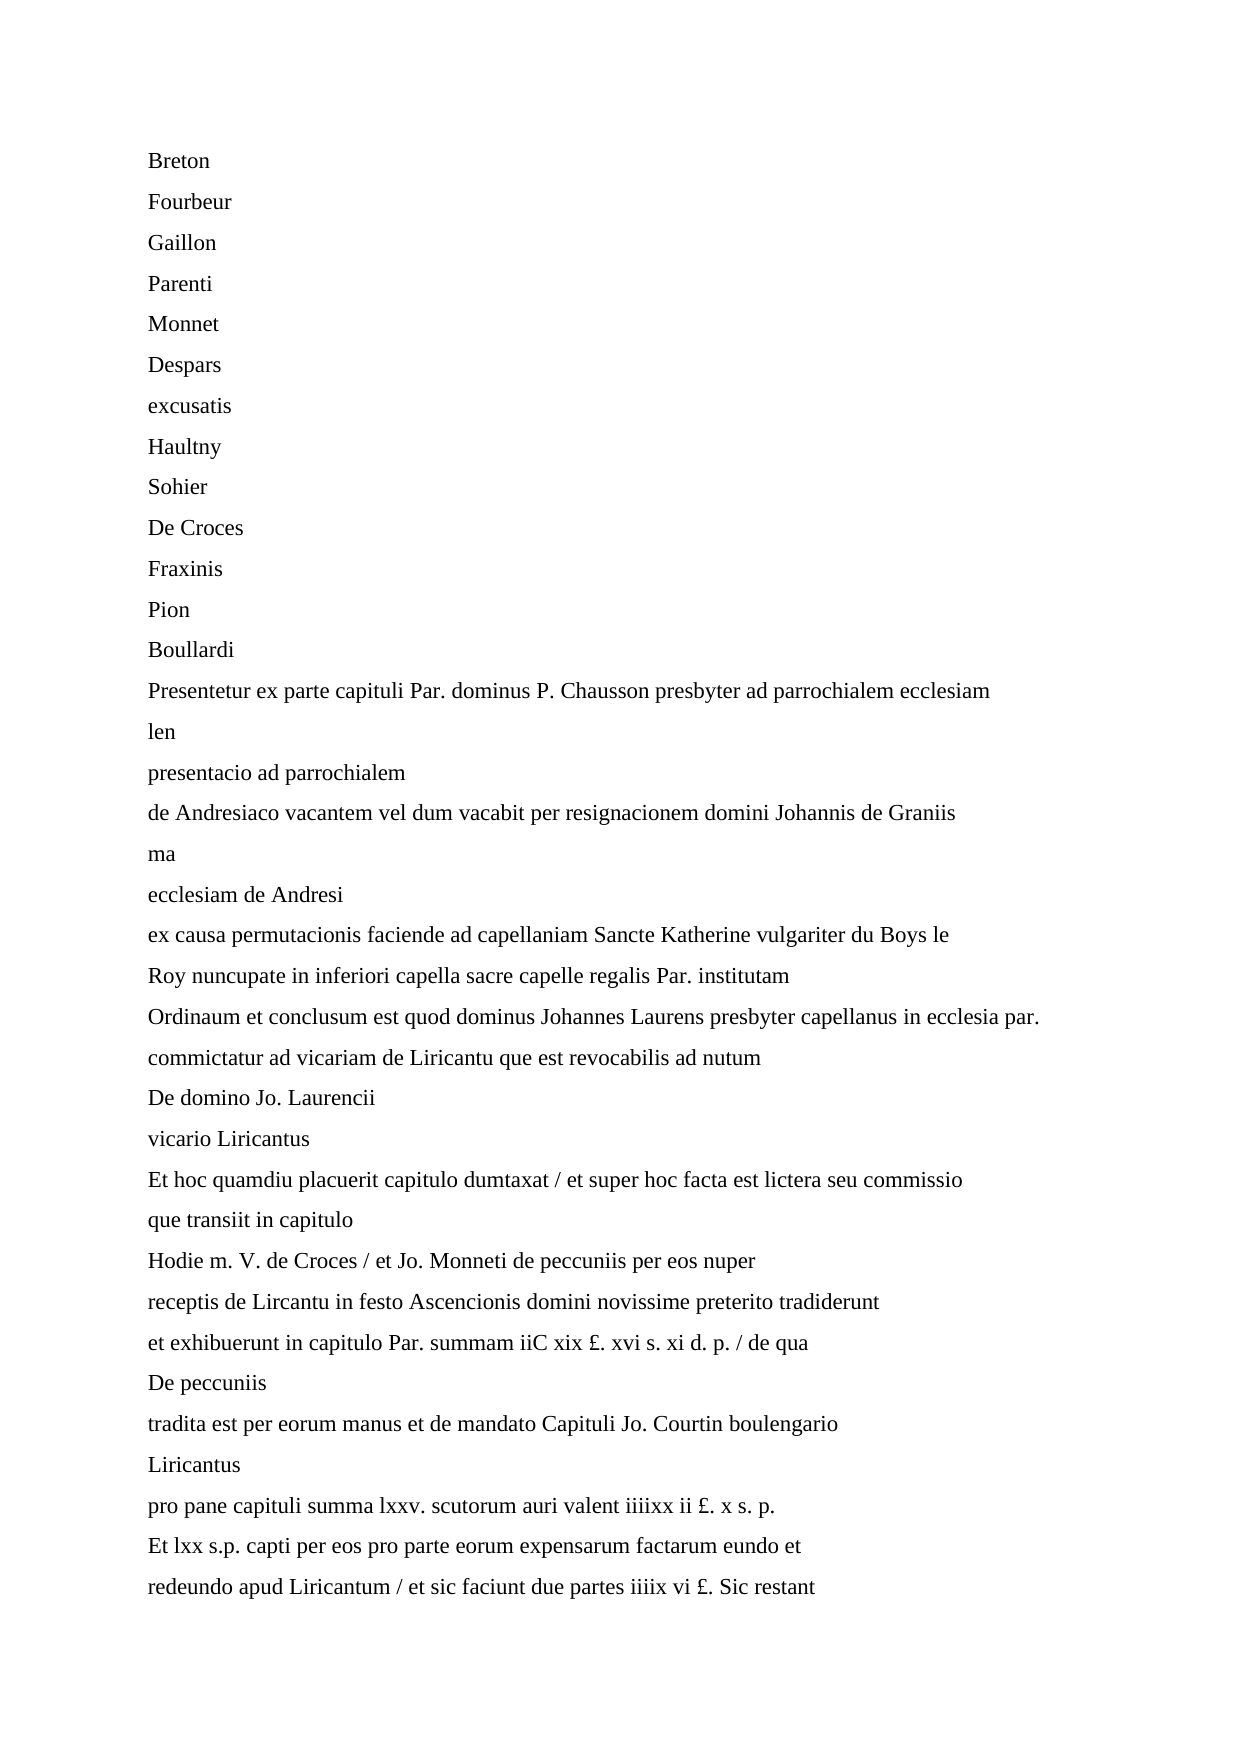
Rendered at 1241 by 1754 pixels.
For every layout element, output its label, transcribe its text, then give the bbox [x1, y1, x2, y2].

text Breton [148, 148, 1093, 174]
text Roy nuncupate in inferiori capella sacre capelle regalis Par. institutam [148, 962, 1093, 988]
text ecclesiam de Andresi [148, 881, 1093, 907]
text Liricantus [148, 1451, 1093, 1477]
text Hodie m. V. de Croces / et Jo. Monneti de peccuniis per eos nuper [148, 1247, 1093, 1274]
text redeundo apud Liricantum / et sic faciunt due partes iiiix vi £. Sic restant [148, 1573, 1093, 1599]
text vicario Liricantus [148, 1125, 1093, 1151]
text Et hoc quamdiu placuerit capitulo dumtaxat / et super hoc facta est lictera seu commissio [148, 1166, 1093, 1192]
text de Andresiaco vacantem vel dum vacabit per resignacionem domini Johannis de Graniis [148, 799, 1093, 826]
text Parenti [148, 270, 1093, 296]
text Haultny [148, 433, 1093, 459]
text De Croces [148, 514, 1093, 541]
text De domino Jo. Laurencii [148, 1084, 1093, 1111]
text Pion [148, 596, 1093, 622]
text Fourbeur [148, 188, 1093, 215]
text excusatis [148, 392, 1093, 418]
text Presentetur ex parte capituli Par. dominus P. Chausson presbyter ad parrochialem ecclesiam [148, 677, 1093, 703]
text Et lxx s.p. capti per eos pro parte eorum expensarum factarum eundo et [148, 1532, 1093, 1559]
text De peccuniis [148, 1369, 1093, 1396]
text et exhibuerunt in capitulo Par. summam iiC xix £. xvi s. xi d. p. / de qua [148, 1329, 1093, 1355]
text tradita est per eorum manus et de mandato Capituli Jo. Courtin boulengario [148, 1410, 1093, 1437]
text len [148, 718, 1093, 744]
text Sohier [148, 473, 1093, 500]
text Monnet [148, 311, 1093, 337]
text presentacio ad parrochialem [148, 758, 1093, 785]
text pro pane capituli summa lxxv. scutorum auri valent iiiixx ii £. x s. p. [148, 1492, 1093, 1518]
text ma [148, 840, 1093, 866]
text receptis de Lircantu in festo Ascencionis domini novissime preterito tradiderunt [148, 1288, 1093, 1314]
text Gaillon [148, 229, 1093, 255]
text Ordinaum et conclusum est quod dominus Johannes Laurens presbyter capellanus in ecclesia par. [148, 1003, 1093, 1029]
text Despars [148, 351, 1093, 378]
text que transiit in capitulo [148, 1207, 1093, 1233]
text Fraxinis [148, 555, 1093, 581]
text ex causa permutacionis faciende ad capellaniam Sancte Katherine vulgariter du Boys le [148, 921, 1093, 948]
text commictatur ad vicariam de Liricantu que est revocabilis ad nutum [148, 1044, 1093, 1070]
text Boullardi [148, 636, 1093, 663]
